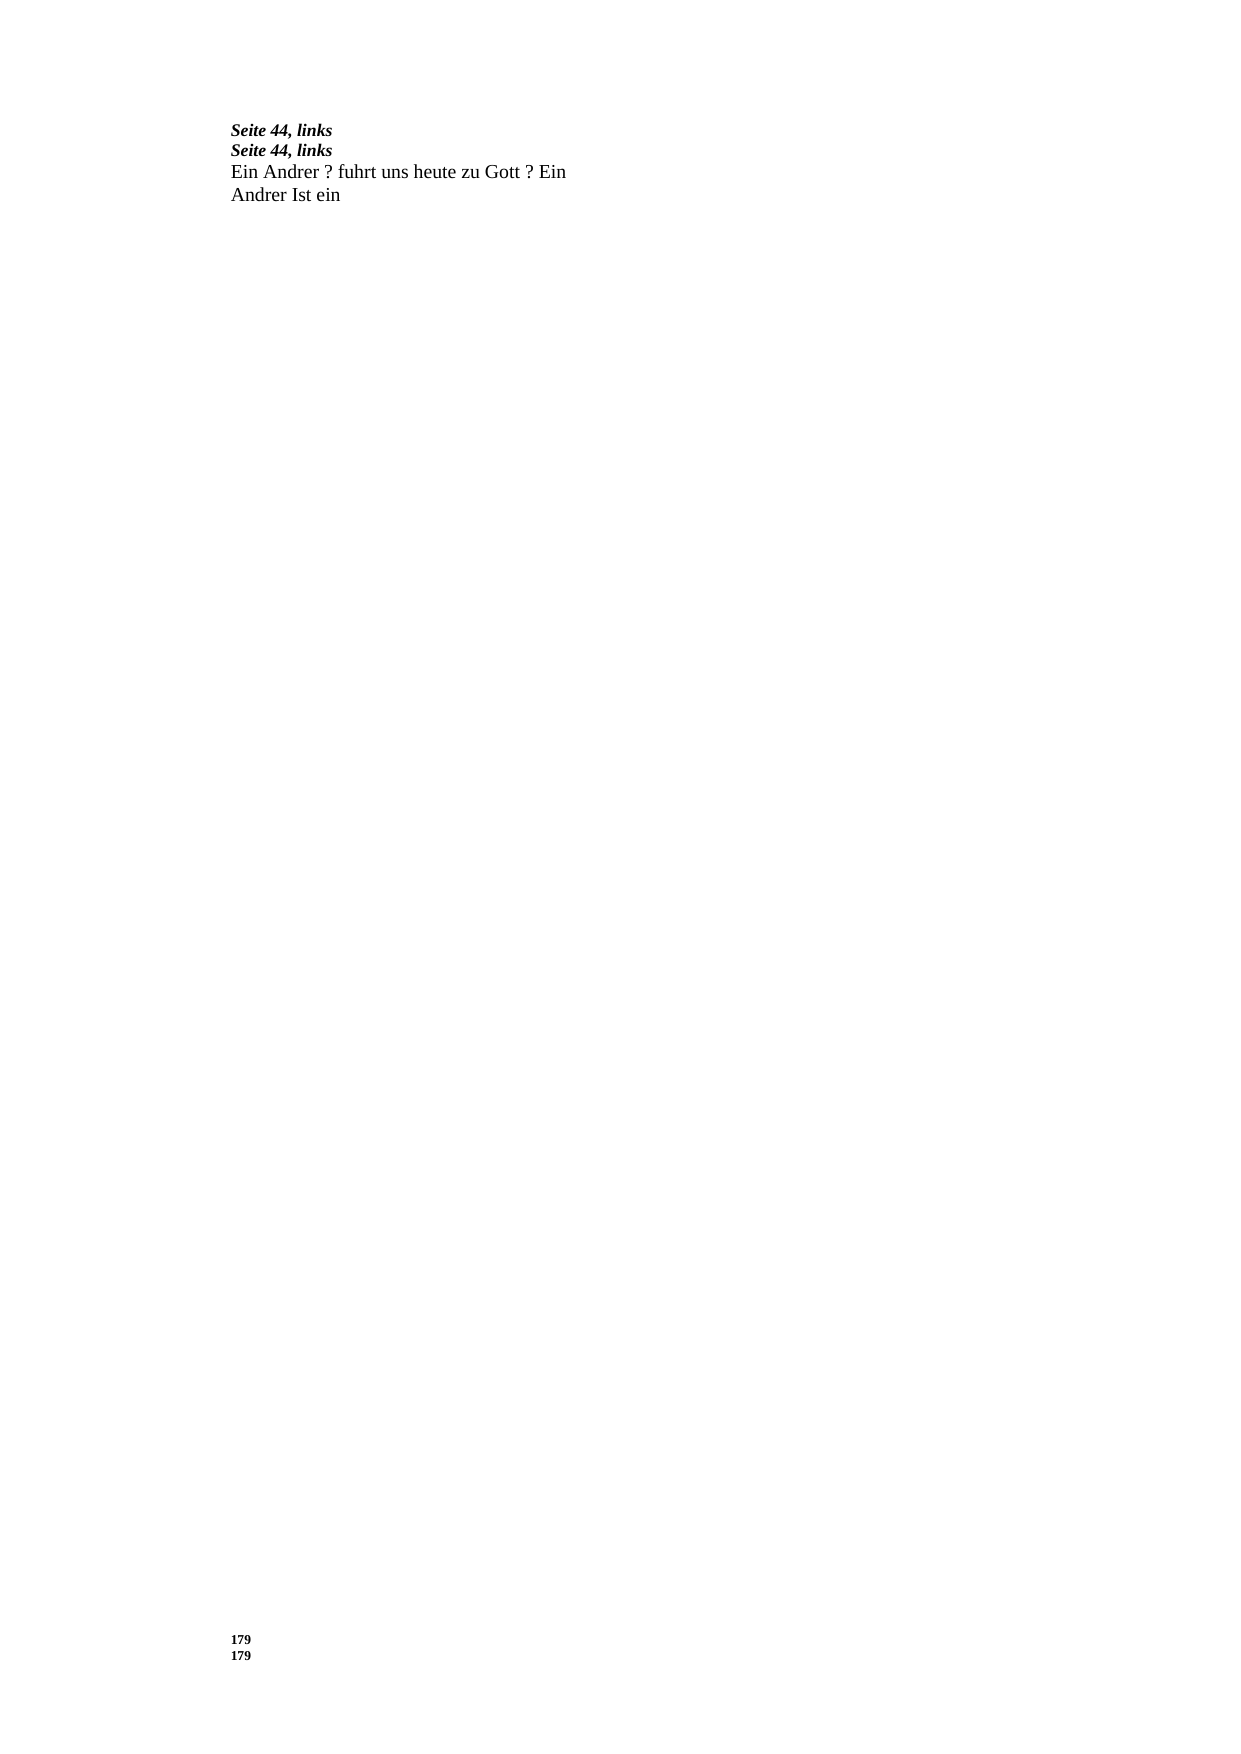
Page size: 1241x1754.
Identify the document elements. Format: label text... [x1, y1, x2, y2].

text Ein Andrer ? fuhrt uns heute zu Gott ? Ein Andrer Ist ein [231, 160, 609, 206]
